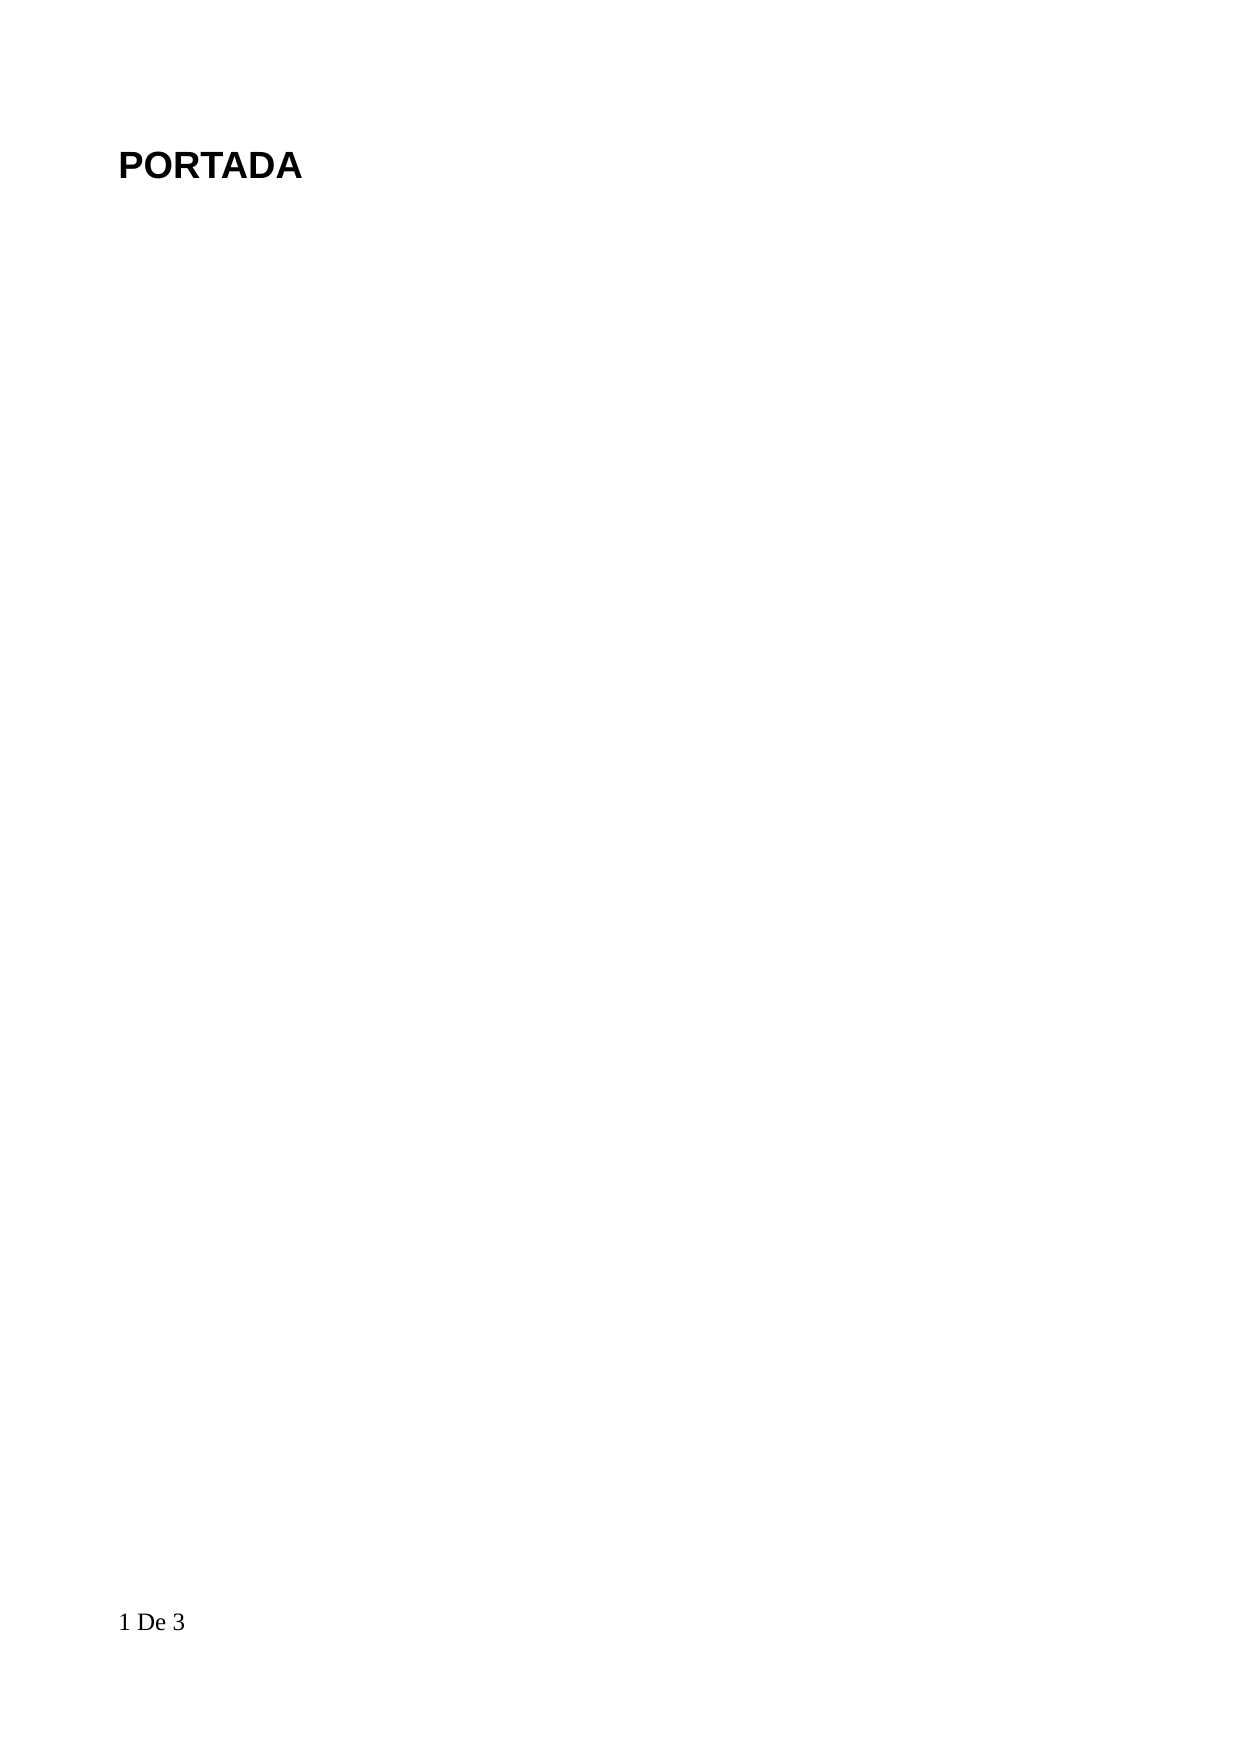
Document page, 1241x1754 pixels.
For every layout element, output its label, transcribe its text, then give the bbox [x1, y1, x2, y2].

subtitle PORTADA [118, 143, 1122, 187]
